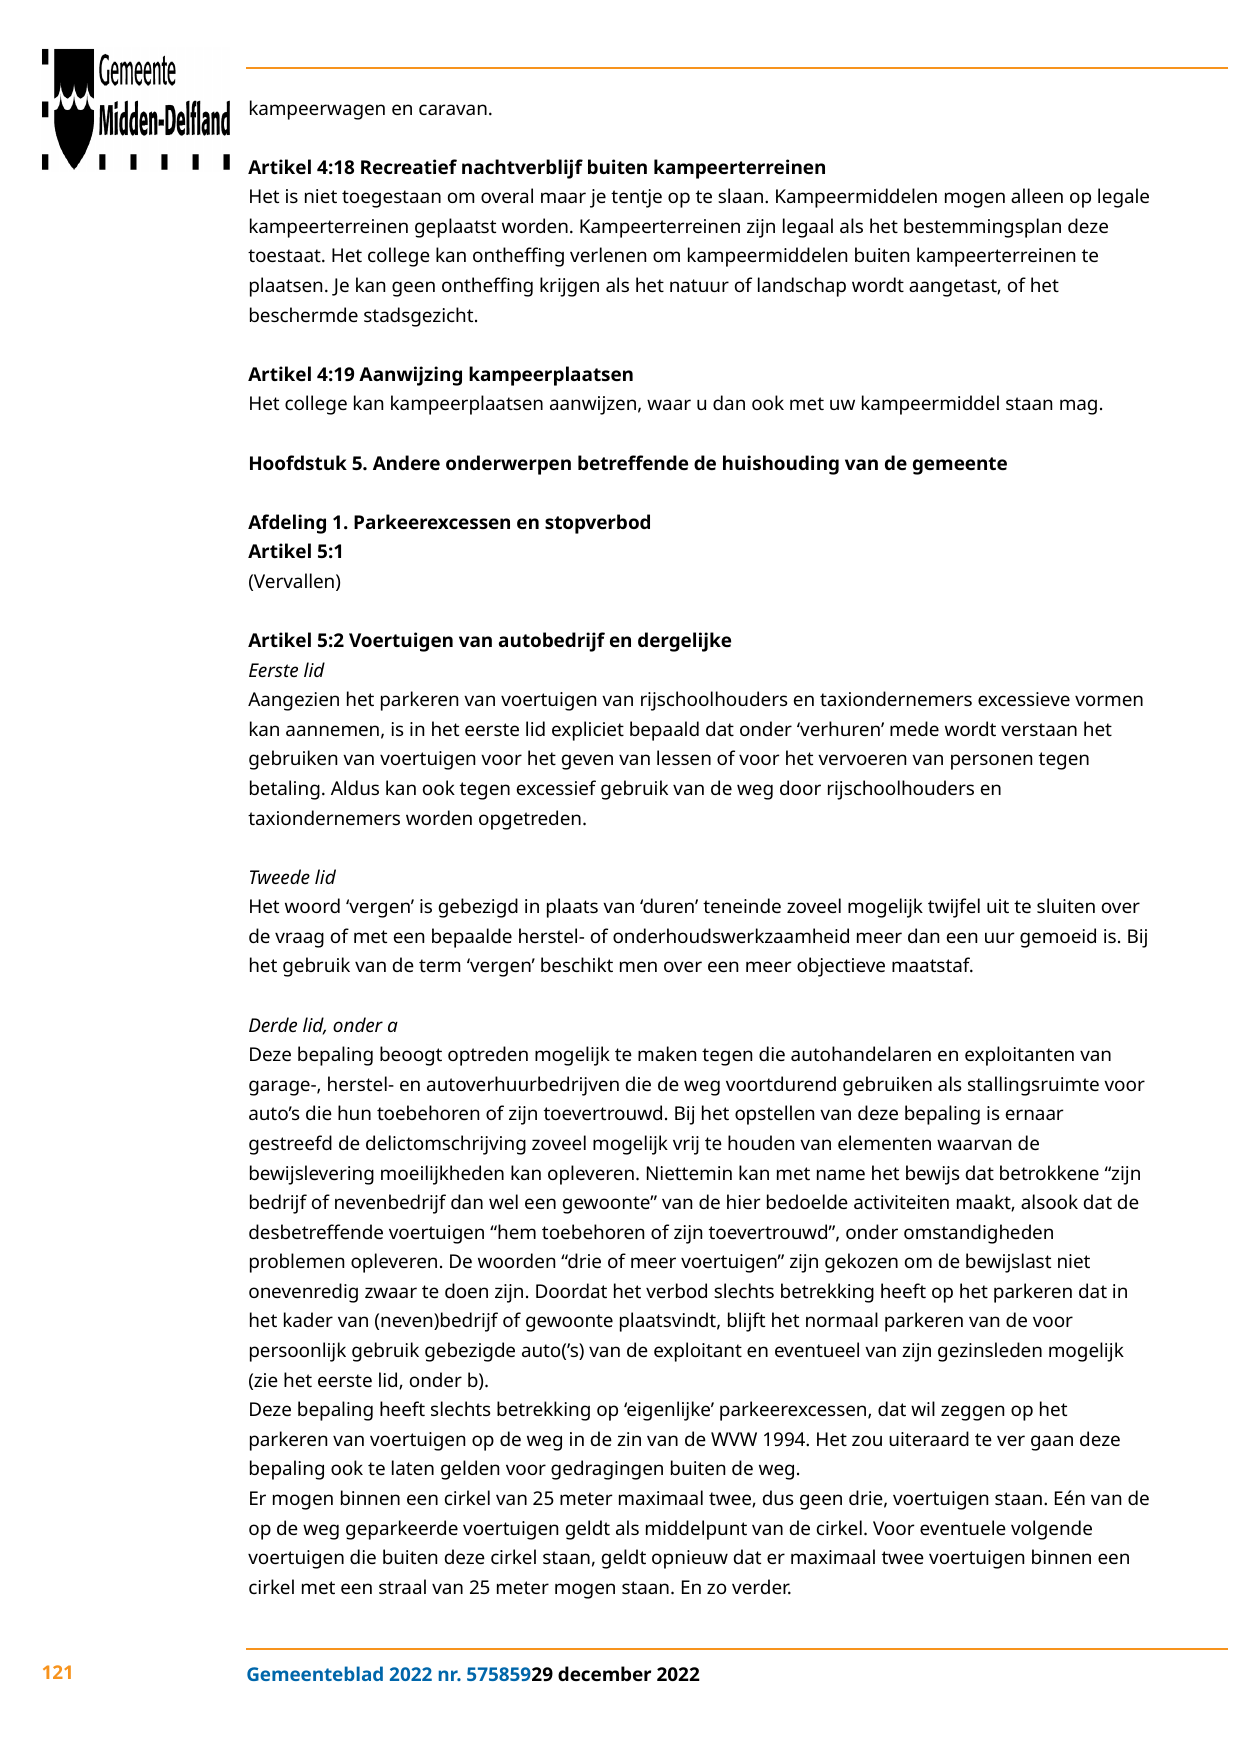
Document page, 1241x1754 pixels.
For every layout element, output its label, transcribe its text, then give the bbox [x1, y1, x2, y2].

text Hoofdstuk 5. Andere onderwerpen betreffende de huishouding van de gemeente [248, 450, 1152, 476]
text Artikel 4:18 Recreatief nachtverblijf buiten kampeerterreinen [248, 154, 1152, 180]
picture [41, 47, 231, 172]
text Artikel 5:1 [248, 538, 1152, 564]
text Er mogen binnen een cirkel van 25 meter maximaal twee, dus geen drie, voertuigen staan. Eén van de op de weg geparkeerde voertuigen geldt als middelpunt van de cirkel. Voor eventuele volgende voertuigen die buiten deze cirkel staan, geldt opnieuw dat er maximaal twee voertuigen binnen een cirkel met een straal van 25 meter mogen staan. En zo verder. [248, 1485, 1152, 1600]
text Het is niet toegestaan om overal maar je tentje op te slaan. Kampeermiddelen mogen alleen op legale kampeerterreinen geplaatst worden. Kampeerterreinen zijn legaal als het bestemmingsplan deze toestaat. Het college kan ontheffing verlenen om kampeermiddelen buiten kampeerterreinen te plaatsen. Je kan geen ontheffing krijgen als het natuur of landschap wordt aangetast, of het beschermde stadsgezicht. [248, 183, 1152, 328]
text Artikel 4:19 Aanwijzing kampeerplaatsen [248, 361, 1152, 387]
text Afdeling 1. Parkeerexcessen en stopverbod [248, 509, 1152, 535]
text Aangezien het parkeren van voertuigen van rijschoolhouders en taxiondernemers excessieve vormen kan aannemen, is in het eerste lid expliciet bepaald dat onder ‘verhuren’ mede wordt verstaan het gebruiken van voertuigen voor het geven van lessen of voor het vervoeren van personen tegen betaling. Aldus kan ook tegen excessief gebruik van de weg door rijschoolhouders en taxiondernemers worden opgetreden. [248, 686, 1152, 831]
text Deze bepaling beoogt optreden mogelijk te maken tegen die autohandelaren en exploitanten van garage-, herstel- en autoverhuurbedrijven die de weg voortdurend gebruiken als stallingsruimte voor auto’s die hun toebehoren of zijn toevertrouwd. Bij het opstellen van deze bepaling is ernaar gestreefd de delictomschrijving zoveel mogelijk vrij te houden van elementen waarvan de bewijslevering moeilijkheden kan opleveren. Niettemin kan met name het bewijs dat betrokkene “zijn bedrijf of nevenbedrijf dan wel een gewoonte” van de hier bedoelde activiteiten maakt, alsook dat de desbetreffende voertuigen “hem toebehoren of zijn toevertrouwd”, onder omstandigheden problemen opleveren. De woorden “drie of meer voertuigen” zijn gekozen om de bewijslast niet onevenredig zwaar te doen zijn. Doordat het verbod slechts betrekking heeft op het parkeren dat in het kader van (neven)bedrijf of gewoonte plaatsvindt, blijft het normaal parkeren van de voor persoonlijk gebruik gebezigde auto(’s) van de exploitant en eventueel van zijn gezinsleden mogelijk (zie het eerste lid, onder b). [248, 1041, 1152, 1393]
text Artikel 5:2 Voertuigen van autobedrijf en dergelijke [248, 627, 1152, 653]
text kampeerwagen en caravan. [248, 95, 1152, 121]
text Deze bepaling heeft slechts betrekking op ‘eigenlijke’ parkeerexcessen, dat wil zeggen op het parkeren van voertuigen op de weg in de zin van de WVW 1994. Het zou uiteraard te ver gaan deze bepaling ook te laten gelden voor gedragingen buiten de weg. [248, 1396, 1152, 1481]
text Derde lid, onder a [248, 1012, 1152, 1038]
text Eerste lid [248, 657, 1152, 683]
text Het woord ‘vergen’ is gebezigd in plaats van ‘duren’ teneinde zoveel mogelijk twijfel uit te sluiten over de vraag of met een bepaalde herstel- of onderhoudswerkzaamheid meer dan een uur gemoeid is. Bij het gebruik van de term ‘vergen’ beschikt men over een meer objectieve maatstaf. [248, 893, 1152, 978]
text (Vervallen) [248, 568, 1152, 594]
text Het college kan kampeerplaatsen aanwijzen, waar u dan ook met uw kampeermiddel staan mag. [248, 391, 1152, 416]
text Tweede lid [248, 864, 1152, 890]
